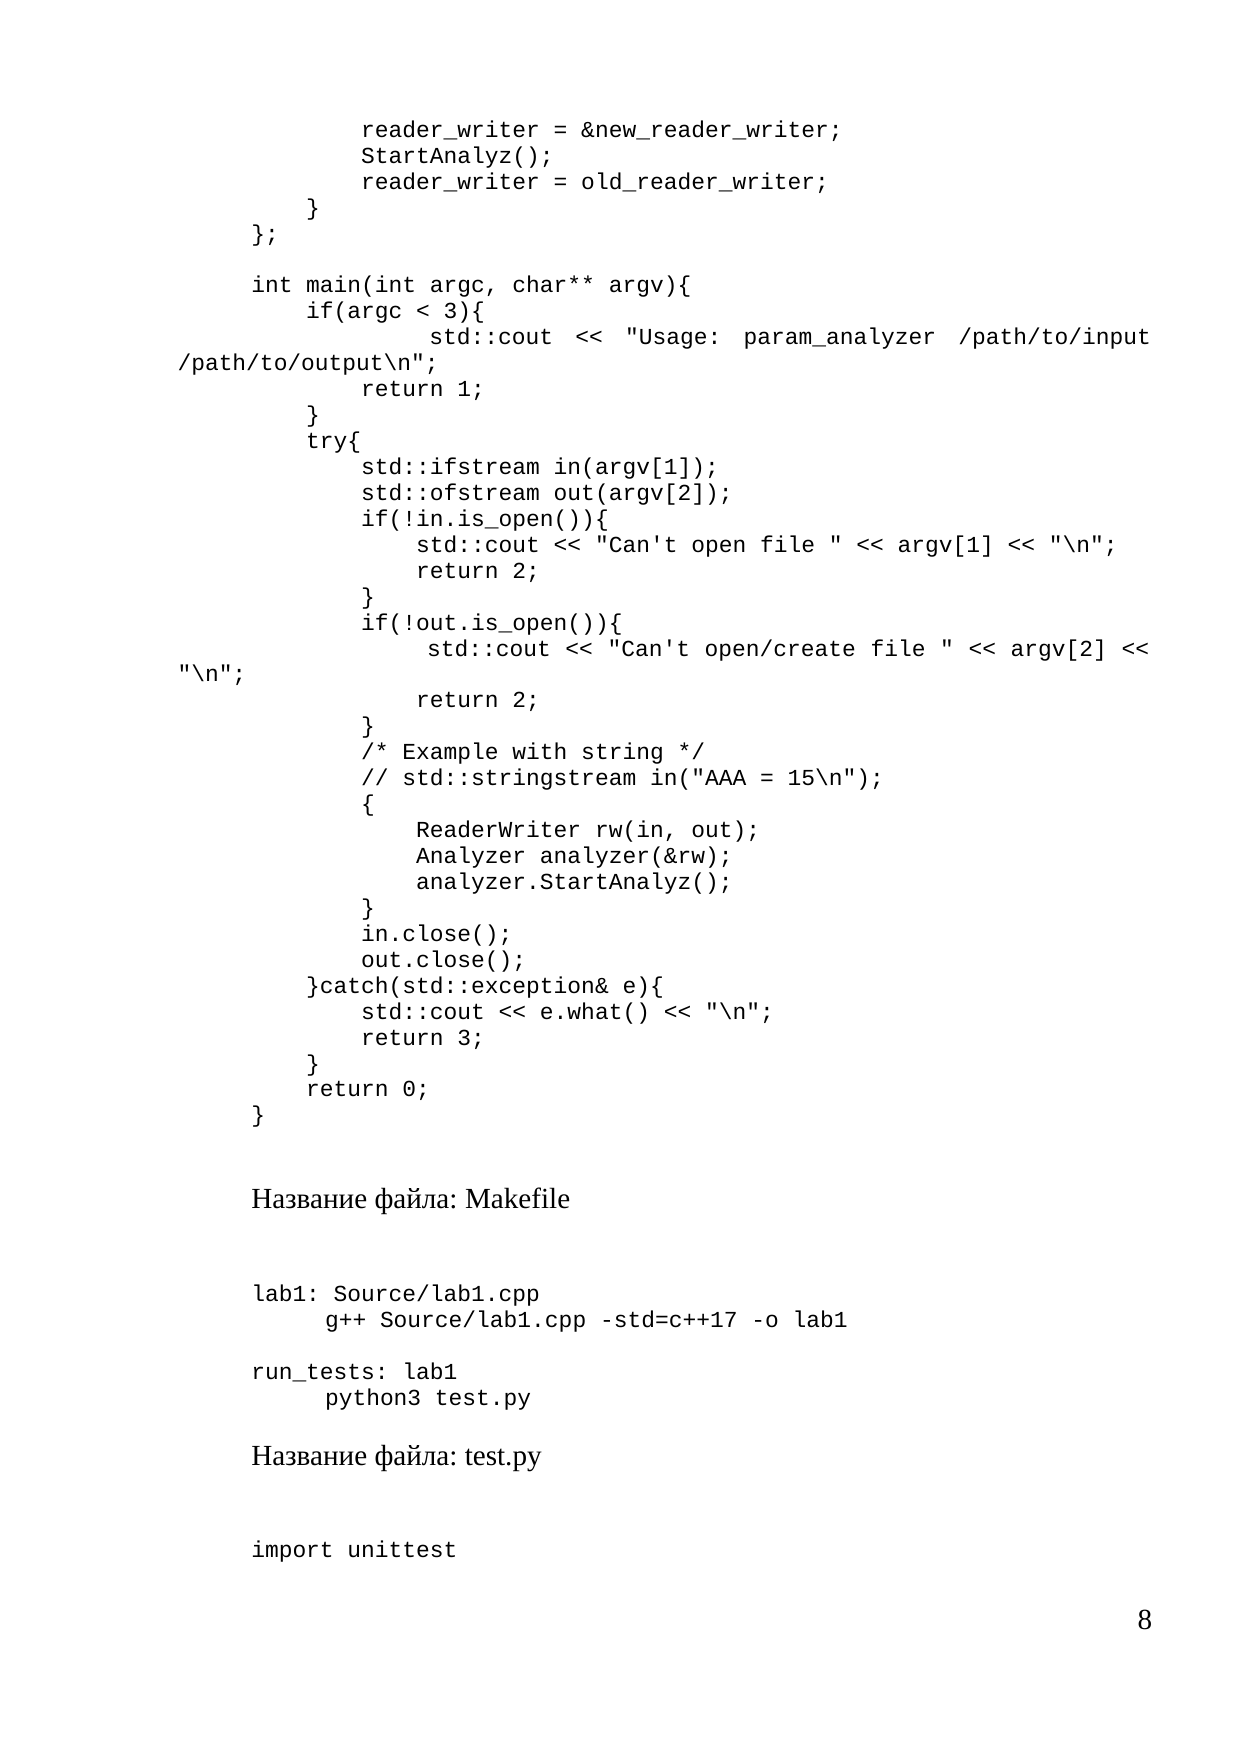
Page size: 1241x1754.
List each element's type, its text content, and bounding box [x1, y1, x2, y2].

text Analyzer analyzer(&rw); [177, 844, 1152, 870]
text } [177, 896, 1152, 922]
text int main(int argc, char** argv){ [177, 274, 1152, 300]
text } [177, 196, 1152, 222]
text std::cout << "Can't open/create file " << argv[2] << "\n"; [177, 637, 1152, 689]
text std::cout << e.what() << "\n"; [177, 1000, 1152, 1026]
text Название файла: Makefile [177, 1182, 1152, 1215]
text std::ifstream in(argv[1]); [177, 455, 1152, 481]
text } [177, 403, 1152, 429]
text import unittest [177, 1538, 1152, 1564]
text return 2; [177, 689, 1152, 715]
text run_tests: lab1 [177, 1360, 1152, 1386]
text return 2; [177, 559, 1152, 585]
text std::ofstream out(argv[2]); [177, 481, 1152, 507]
text python3 test.py [177, 1386, 1152, 1412]
text { [177, 792, 1152, 818]
text reader_writer = &new_reader_writer; [177, 118, 1152, 144]
text } [177, 1104, 1152, 1130]
text lab1: Source/lab1.cpp [177, 1282, 1152, 1308]
text std::cout << "Usage: param_analyzer /path/to/input /path/to/output\n"; [177, 326, 1152, 377]
text try{ [177, 429, 1152, 455]
text out.close(); [177, 948, 1152, 974]
text if(!in.is_open()){ [177, 507, 1152, 533]
text }; [177, 222, 1152, 248]
text Название файла: test.py [177, 1438, 1152, 1471]
text return 1; [177, 377, 1152, 403]
text } [177, 715, 1152, 741]
text g++ Source/lab1.cpp -std=c++17 -o lab1 [177, 1308, 1152, 1334]
text } [177, 1052, 1152, 1078]
text in.close(); [177, 922, 1152, 948]
text /* Example with string */ [177, 741, 1152, 767]
text analyzer.StartAnalyz(); [177, 870, 1152, 896]
text reader_writer = old_reader_writer; [177, 170, 1152, 196]
text std::cout << "Can't open file " << argv[1] << "\n"; [177, 533, 1152, 559]
text return 0; [177, 1078, 1152, 1104]
text }catch(std::exception& e){ [177, 974, 1152, 1000]
text if(argc < 3){ [177, 300, 1152, 326]
text StartAnalyz(); [177, 144, 1152, 170]
text } [177, 585, 1152, 611]
text ReaderWriter rw(in, out); [177, 818, 1152, 844]
text if(!out.is_open()){ [177, 611, 1152, 637]
text return 3; [177, 1026, 1152, 1052]
text // std::stringstream in("AAA = 15\n"); [177, 767, 1152, 792]
